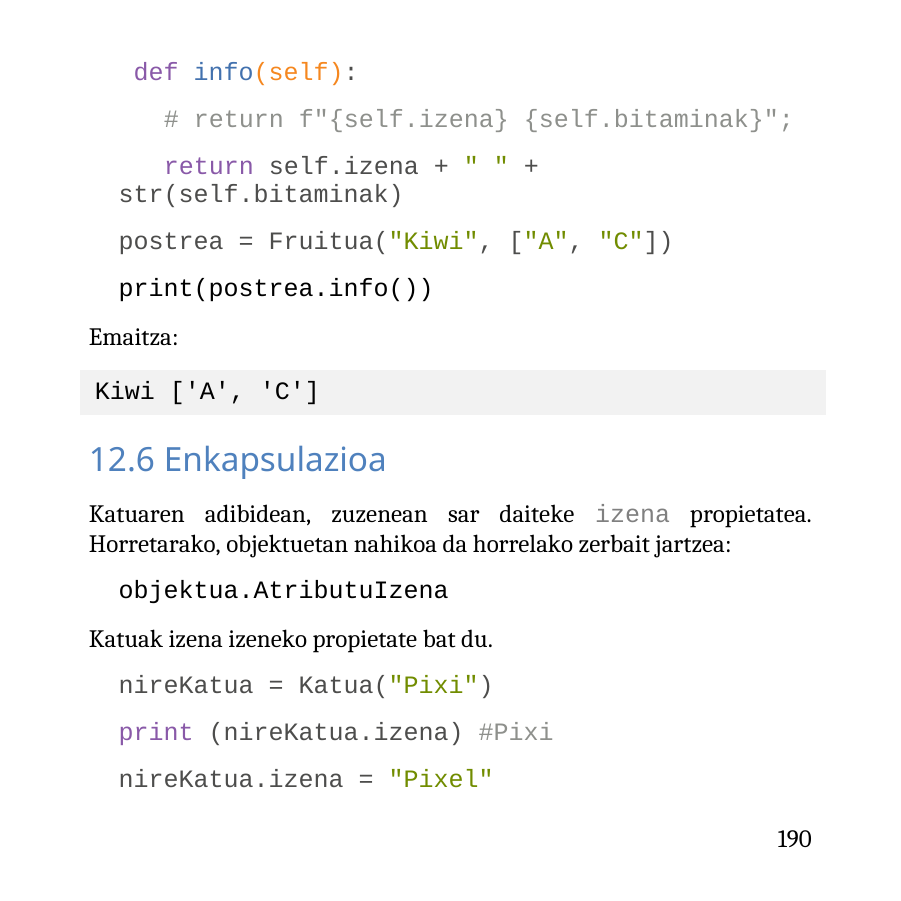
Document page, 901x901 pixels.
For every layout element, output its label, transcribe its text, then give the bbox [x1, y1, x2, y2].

text Kiwi ['A', 'C'] [86, 377, 820, 409]
text postrea = Fruitua("Kiwi", ["A", "C"]) [118, 229, 811, 257]
text nireKatua.izena = "Pixel" [118, 767, 811, 795]
text def info(self): [118, 59, 811, 87]
text nireKatua = Katua("Pixi") [118, 672, 811, 701]
text Emaitza: [89, 323, 811, 352]
subtitle Enkapsulazioa [89, 436, 811, 482]
text Katuaren adibidean, zuzenean sar daiteke izena propietatea. Horretarako, objektuetan nahikoa da horrelako zerbait jartzea: [89, 500, 811, 559]
text objektua.AtributuIzena [118, 578, 811, 606]
text print (nireKatua.izena) #Pixi [118, 719, 811, 748]
text Katuak izena izeneko propietate bat du. [89, 625, 811, 654]
text # return f"{self.izena} {self.bitaminak}"; [118, 106, 811, 134]
text return self.izena + " " + str(self.bitaminak) [118, 153, 811, 210]
text print(postrea.info()) [118, 276, 811, 304]
